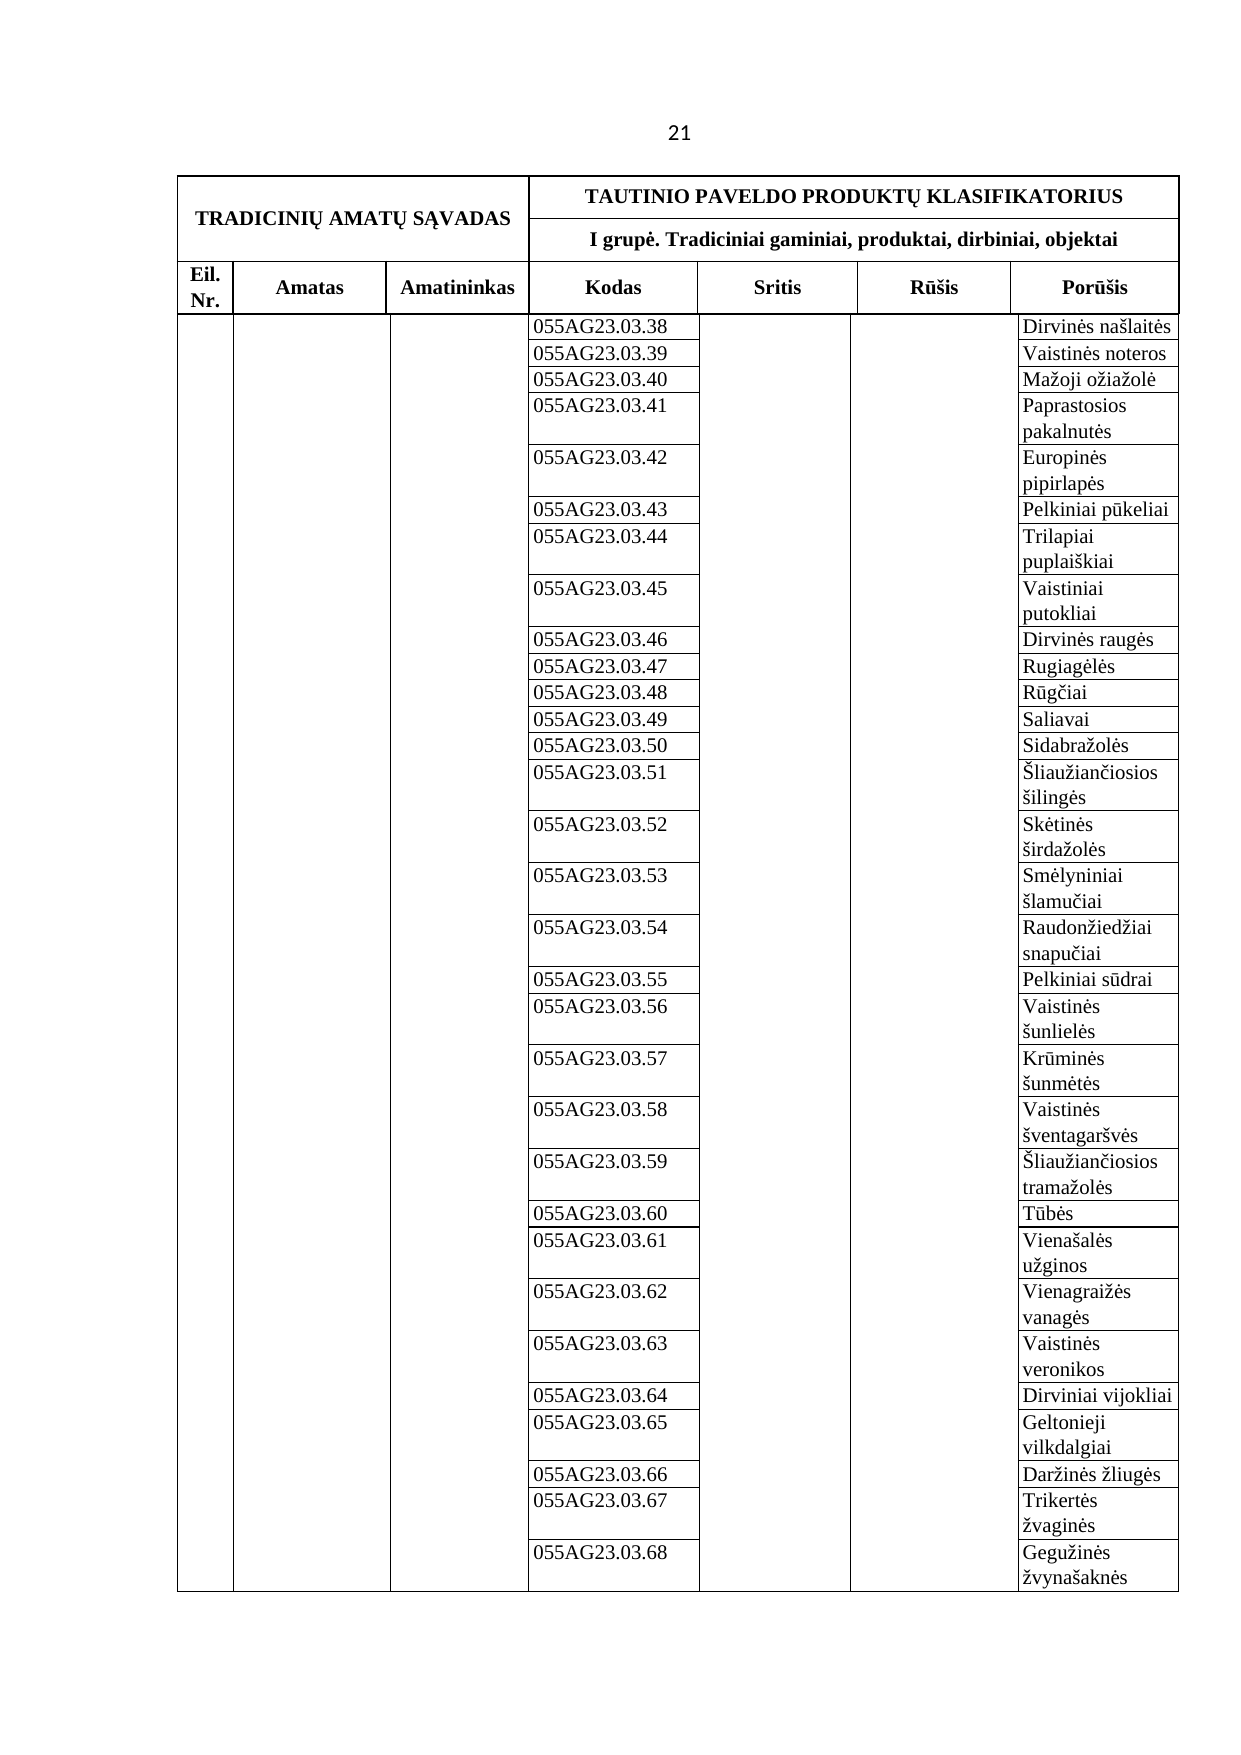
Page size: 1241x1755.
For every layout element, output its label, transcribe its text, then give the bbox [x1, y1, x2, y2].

table_cell 055AG23.03.61 [529, 1228, 699, 1278]
table_cell [178, 315, 233, 1591]
table_cell Amatininkas [387, 262, 528, 313]
table_cell 055AG23.03.58 [529, 1097, 699, 1148]
table_header TAUTINIO PAVELDO PRODUKTŲ KLASIFIKATORIUS [530, 177, 1178, 217]
table_cell 055AG23.03.43 [529, 497, 699, 522]
table_cell Rugiagėlės [1019, 654, 1178, 679]
table_cell 055AG23.03.39 [529, 340, 699, 366]
table_cell 055AG23.03.44 [529, 524, 699, 574]
table_cell 055AG23.03.51 [529, 760, 699, 810]
table_cell 055AG23.03.52 [529, 811, 699, 862]
table_cell Sidabražolės [1019, 733, 1178, 758]
table_cell Sritis [698, 262, 857, 313]
table_cell 055AG23.03.50 [529, 733, 699, 758]
table_cell Pelkiniai sūdrai [1019, 967, 1178, 992]
table_cell Šliaužiančiosios šilingės [1019, 760, 1178, 810]
table_cell Vaistinės noteros [1019, 340, 1178, 366]
table_cell Skėtinės širdažolės [1019, 811, 1178, 862]
table_cell Europinės pipirlapės [1019, 445, 1178, 496]
table_cell Amatas [234, 262, 385, 313]
table_cell Vaistinės šunlielės [1019, 994, 1178, 1044]
table_cell Vienašalės užginos [1019, 1228, 1178, 1278]
table_cell 055AG23.03.67 [529, 1488, 699, 1539]
table_cell I grupė. Tradiciniai gaminiai, produktai, dirbiniai, objektai [530, 219, 1178, 261]
table_cell Kodas [530, 262, 697, 313]
table_cell [700, 315, 850, 1591]
table_cell 055AG23.03.57 [529, 1045, 699, 1096]
table_cell Dirvinės našlaitės [1019, 315, 1178, 339]
table_cell Rūšis [858, 262, 1010, 313]
table_cell Raudonžiedžiai snapučiai [1019, 915, 1178, 966]
table_cell Krūminės šunmėtės [1019, 1045, 1178, 1096]
table_cell 055AG23.03.65 [529, 1410, 699, 1460]
table_cell Vienagraižės vanagės [1019, 1279, 1178, 1330]
table_cell 055AG23.03.60 [529, 1201, 699, 1226]
table_cell 055AG23.03.45 [529, 575, 699, 626]
table_cell Daržinės žliugės [1019, 1461, 1178, 1487]
table_cell 055AG23.03.54 [529, 915, 699, 966]
table_cell Vaistinės veronikos [1019, 1331, 1178, 1382]
table_cell 055AG23.03.62 [529, 1279, 699, 1330]
table_cell Vaistiniai putokliai [1019, 575, 1178, 626]
table_cell Šliaužiančiosios tramažolės [1019, 1149, 1178, 1200]
table_cell 055AG23.03.56 [529, 994, 699, 1044]
table_cell 055AG23.03.48 [529, 680, 699, 706]
table_cell Porūšis [1011, 262, 1178, 313]
table_cell Rūgčiai [1019, 680, 1178, 706]
table_cell 055AG23.03.63 [529, 1331, 699, 1382]
table_cell 055AG23.03.49 [529, 707, 699, 732]
table_cell 055AG23.03.53 [529, 863, 699, 914]
table_cell 055AG23.03.42 [529, 445, 699, 496]
table_cell Tūbės [1019, 1201, 1178, 1226]
table_cell Geltonieji vilkdalgiai [1019, 1410, 1178, 1460]
table_cell Trilapiai puplaiškiai [1019, 524, 1178, 574]
table_cell Trikertės žvaginės [1019, 1488, 1178, 1539]
table_cell 055AG23.03.47 [529, 654, 699, 679]
table_cell 055AG23.03.59 [529, 1149, 699, 1200]
table_cell Mažoji ožiažolė [1019, 367, 1178, 392]
table_cell Dirvinės raugės [1019, 627, 1178, 653]
table_cell Saliavai [1019, 707, 1178, 732]
table_cell Smėlyniniai šlamučiai [1019, 863, 1178, 914]
table_cell [391, 315, 528, 1591]
table_cell Pelkiniai pūkeliai [1019, 497, 1178, 522]
table_cell 055AG23.03.46 [529, 627, 699, 653]
table_cell Eil. Nr. [178, 262, 232, 313]
table_header TRADICINIŲ AMATŲ SĄVADAS [178, 177, 528, 261]
table_cell Paprastosios pakalnutės [1019, 393, 1178, 444]
table_cell 055AG23.03.55 [529, 967, 699, 992]
table_cell 055AG23.03.38 [529, 315, 699, 339]
table_cell Vaistinės šventagaršvės [1019, 1097, 1178, 1148]
table_cell 055AG23.03.68 [529, 1540, 699, 1591]
table_cell [234, 315, 390, 1591]
table_cell [851, 315, 1018, 1591]
table_cell Gegužinės žvynašaknės [1019, 1540, 1178, 1591]
table_cell 055AG23.03.64 [529, 1383, 699, 1408]
table_cell 055AG23.03.66 [529, 1461, 699, 1487]
table_cell Dirviniai vijokliai [1019, 1383, 1178, 1408]
table_cell 055AG23.03.40 [529, 367, 699, 392]
table_cell 055AG23.03.41 [529, 393, 699, 444]
